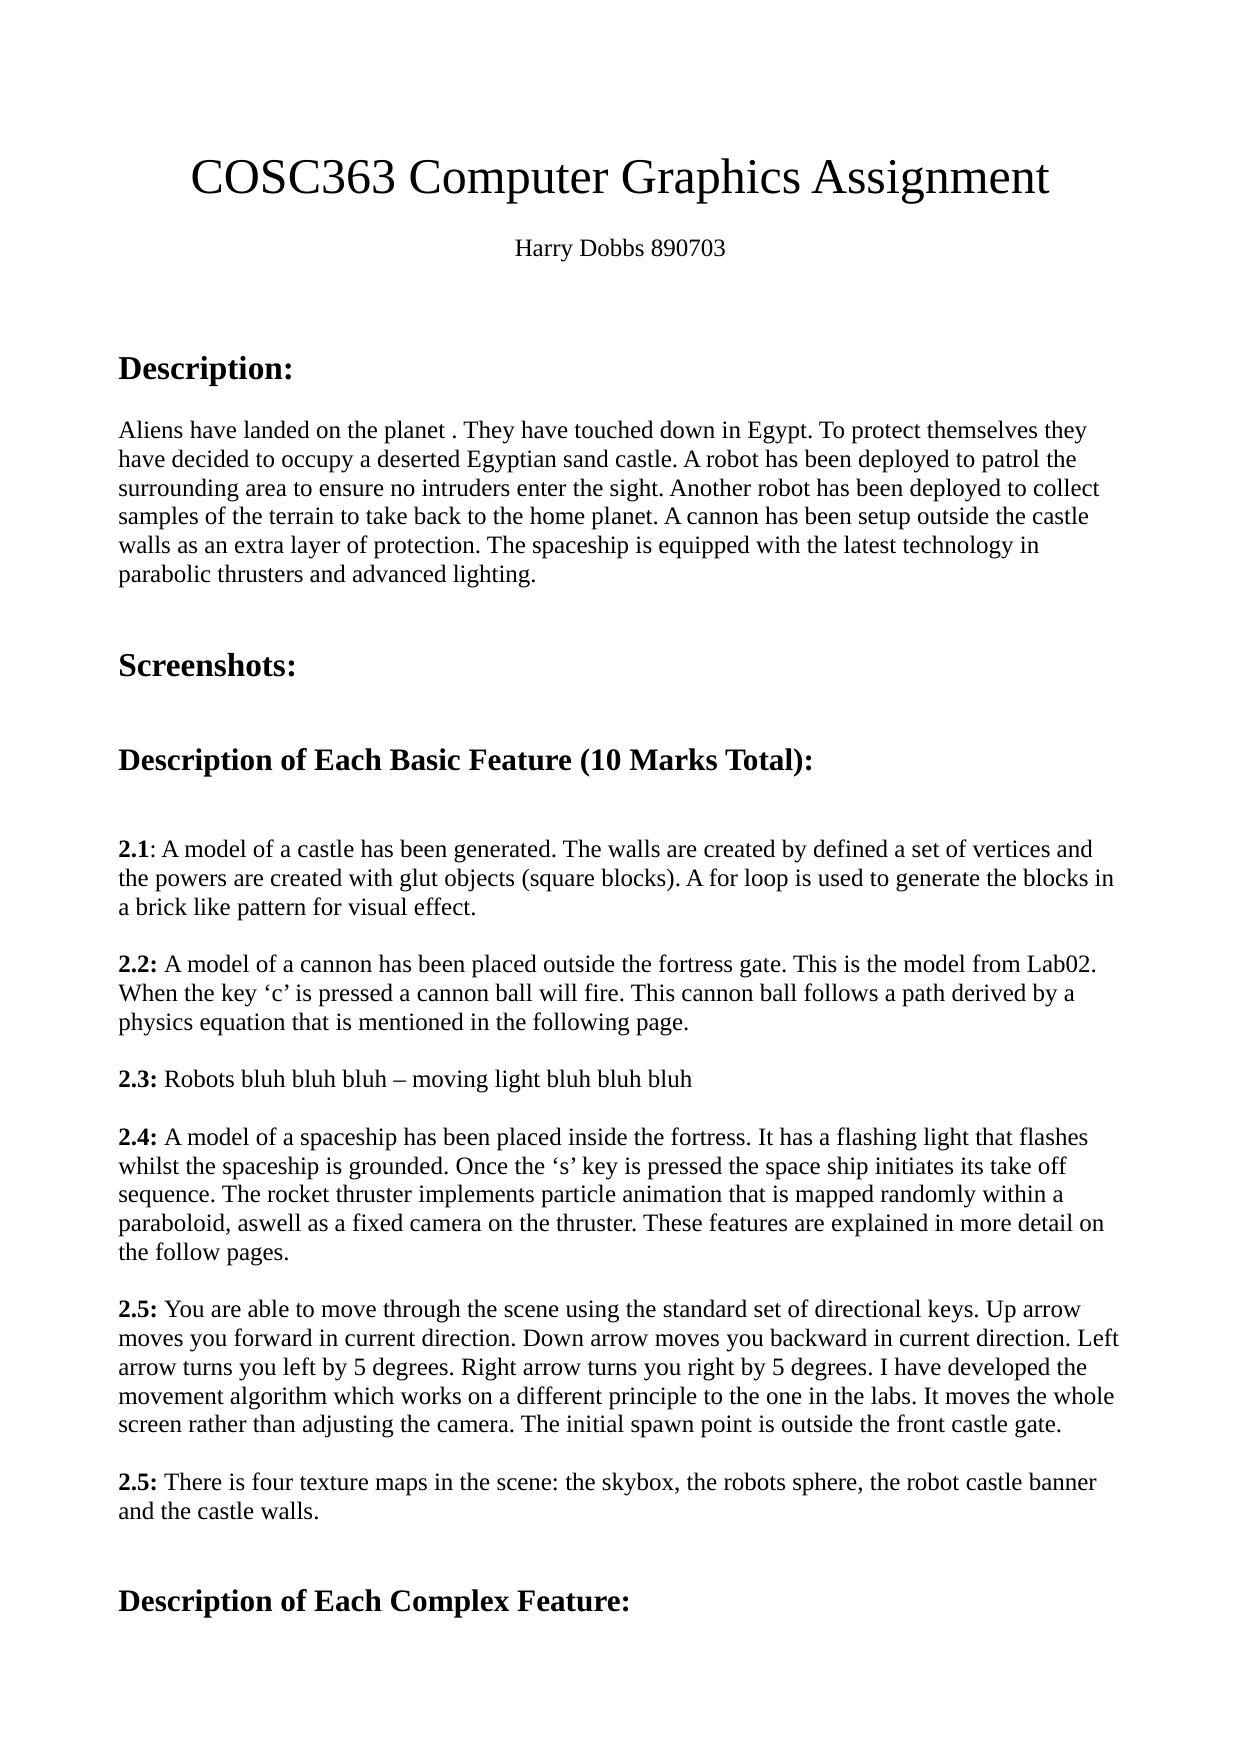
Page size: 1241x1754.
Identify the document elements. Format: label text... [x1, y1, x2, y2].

text Description of Each Complex Feature: [118, 1582, 1122, 1618]
text 2.4: A model of a spaceship has been placed inside the fortress. It has a flashing light that flashes whilst the spaceship is grounded. Once the ‘s’ key is pressed the space ship initiates its take off sequence. The rocket thruster implements particle animation that is mapped randomly within a paraboloid, aswell as a fixed camera on the thruster. These features are explained in more detail on the follow pages. [118, 1122, 1122, 1266]
text Aliens have landed on the planet . They have touched down in Egypt. To protect themselves they have decided to occupy a deserted Egyptian sand castle. A robot has been deployed to patrol the surrounding area to ensure no intruders enter the sight. Another robot has been deployed to collect samples of the terrain to take back to the home planet. A cannon has been setup outside the castle walls as an extra layer of protection. The spaceship is equipped with the latest technology in parabolic thrusters and advanced lighting. [118, 415, 1122, 588]
text Harry Dobbs 890703 [118, 233, 1122, 262]
text 2.2: A model of a cannon has been placed outside the fortress gate. This is the model from Lab02. When the key ‘c’ is pressed a cannon ball will fire. This cannon ball follows a path derived by a physics equation that is mentioned in the following page. [118, 949, 1122, 1036]
text Screenshots: [118, 645, 1122, 683]
text 2.1: A model of a castle has been generated. The walls are created by defined a set of vertices and the powers are created with glut objects (square blocks). A for loop is used to generate the blocks in a brick like pattern for visual effect. [118, 834, 1122, 921]
text 2.5: You are able to move through the scene using the standard set of directional keys. Up arrow moves you forward in current direction. Down arrow moves you backward in current direction. Left arrow turns you left by 5 degrees. Right arrow turns you right by 5 degrees. I have developed the movement algorithm which works on a different principle to the one in the labs. It moves the whole screen rather than adjusting the camera. The initial spawn point is outside the front castle gate. [118, 1294, 1122, 1438]
text Description: [118, 348, 1122, 386]
text 2.3: Robots bluh bluh bluh – moving light bluh bluh bluh [118, 1064, 1122, 1093]
text COSC363 Computer Graphics Assignment [118, 147, 1122, 204]
text 2.5: There is four texture maps in the scene: the skybox, the robots sphere, the robot castle banner and the castle walls. [118, 1467, 1122, 1524]
text Description of Each Basic Feature (10 Marks Total): [118, 741, 1122, 777]
